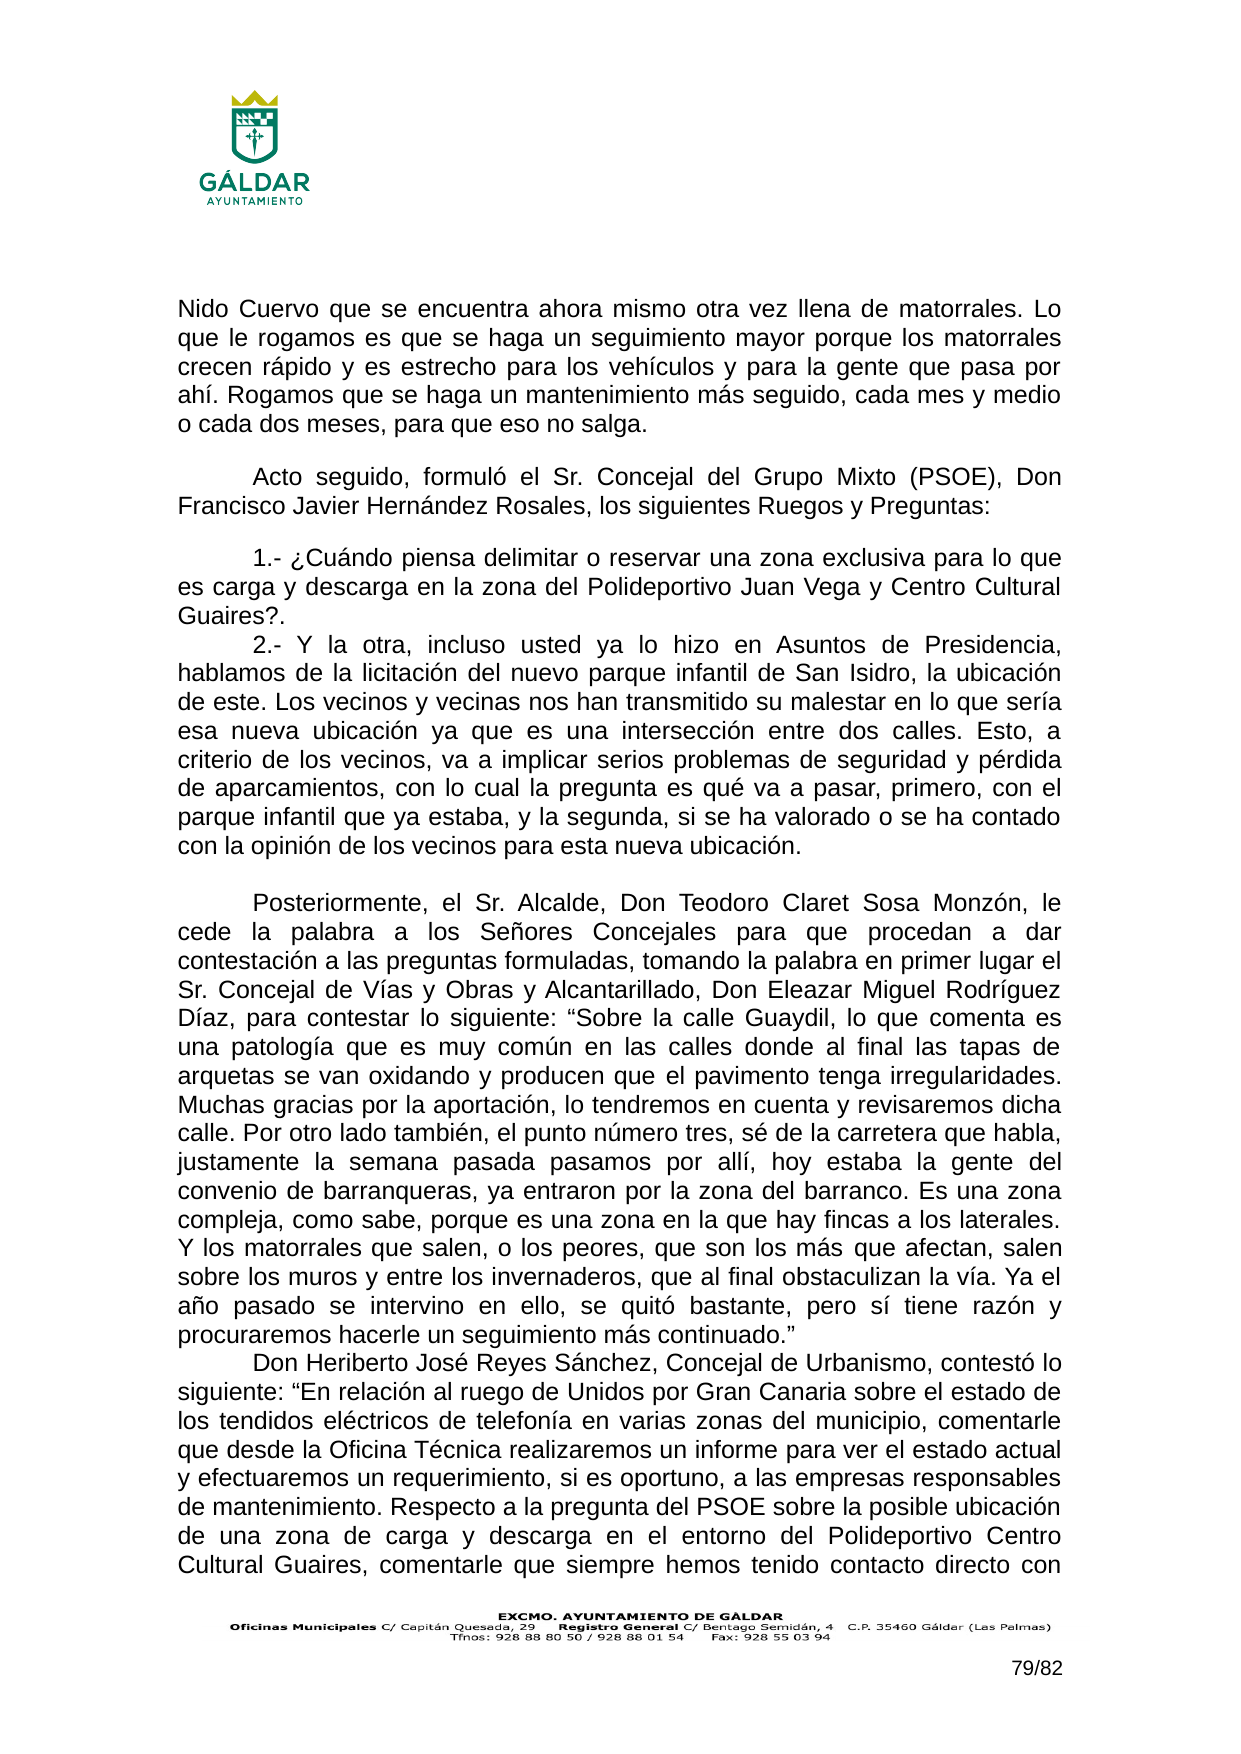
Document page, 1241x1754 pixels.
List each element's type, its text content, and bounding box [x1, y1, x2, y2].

text Posteriormente, el Sr. Alcalde, Don Teodoro Claret Sosa Monzón, le cede la palabra a los Señores Concejales para que procedan a dar contestación a las preguntas formuladas, tomando la palabra en primer lugar el Sr. Concejal de Vías y Obras y Alcantarillado, Don Eleazar Miguel Rodríguez Díaz, para contestar lo siguiente: “Sobre la calle Guaydil, lo que comenta es una patología que es muy común en las calles donde al final las tapas de arquetas se van oxidando y producen que el pavimento tenga irregularidades. Muchas gracias por la aportación, lo tendremos en cuenta y revisaremos dicha calle. Por otro lado también, el punto número tres, sé de la carretera que habla, justamente la semana pasada pasamos por allí, hoy estaba la gente del convenio de barranqueras, ya entraron por la zona del barranco. Es una zona compleja, como sabe, porque es una zona en la que hay fincas a los laterales. Y los matorrales que salen, o los peores, que son los más que afectan, salen sobre los muros y entre los invernaderos, que al final obstaculizan la vía. Ya el año pasado se intervino en ello, se quitó bastante, pero sí tiene razón y procuraremos hacerle un seguimiento más continuado.” [177, 888, 1063, 1348]
picture [182, 73, 327, 222]
text Don Heriberto José Reyes Sánchez, Concejal de Urbanismo, contestó lo siguiente: “En relación al ruego de Unidos por Gran Canaria sobre el estado de los tendidos eléctricos de telefonía en varias zonas del municipio, comentarle que desde la Oficina Técnica realizaremos un informe para ver el estado actual y efectuaremos un requerimiento, si es oportuno, a las empresas responsables de mantenimiento. Respecto a la pregunta del PSOE sobre la posible ubicación de una zona de carga y descarga en el entorno del Polideportivo Centro Cultural Guaires, comentarle que siempre hemos tenido contacto directo con [177, 1348, 1063, 1578]
text 2.- Y la otra, incluso usted ya lo hizo en Asuntos de Presidencia, hablamos de la licitación del nuevo parque infantil de San Isidro, la ubicación de este. Los vecinos y vecinas nos han transmitido su malestar en lo que sería esa nueva ubicación ya que es una intersección entre dos calles. Esto, a criterio de los vecinos, va a implicar serios problemas de seguridad y pérdida de aparcamientos, con lo cual la pregunta es qué va a pasar, primero, con el parque infantil que ya estaba, y la segunda, si se ha valorado o se ha contado con la opinión de los vecinos para esta nueva ubicación. [177, 629, 1063, 859]
text Nido Cuervo que se encuentra ahora mismo otra vez llena de matorrales. Lo que le rogamos es que se haga un seguimiento mayor porque los matorrales crecen rápido y es estrecho para los vehículos y para la gente que pasa por ahí. Rogamos que se haga un mantenimiento más seguido, cada mes y medio o cada dos meses, para que eso no salga. [177, 294, 1063, 438]
text 1.- ¿Cuándo piensa delimitar o reservar una zona exclusiva para lo que es carga y descarga en la zona del Polideportivo Juan Vega y Centro Cultural Guaires?. [177, 543, 1063, 629]
picture [233, 1612, 1059, 1641]
text Acto seguido, formuló el Sr. Concejal del Grupo Mixto (PSOE), Don Francisco Javier Hernández Rosales, los siguientes Ruegos y Preguntas: [177, 462, 1063, 519]
